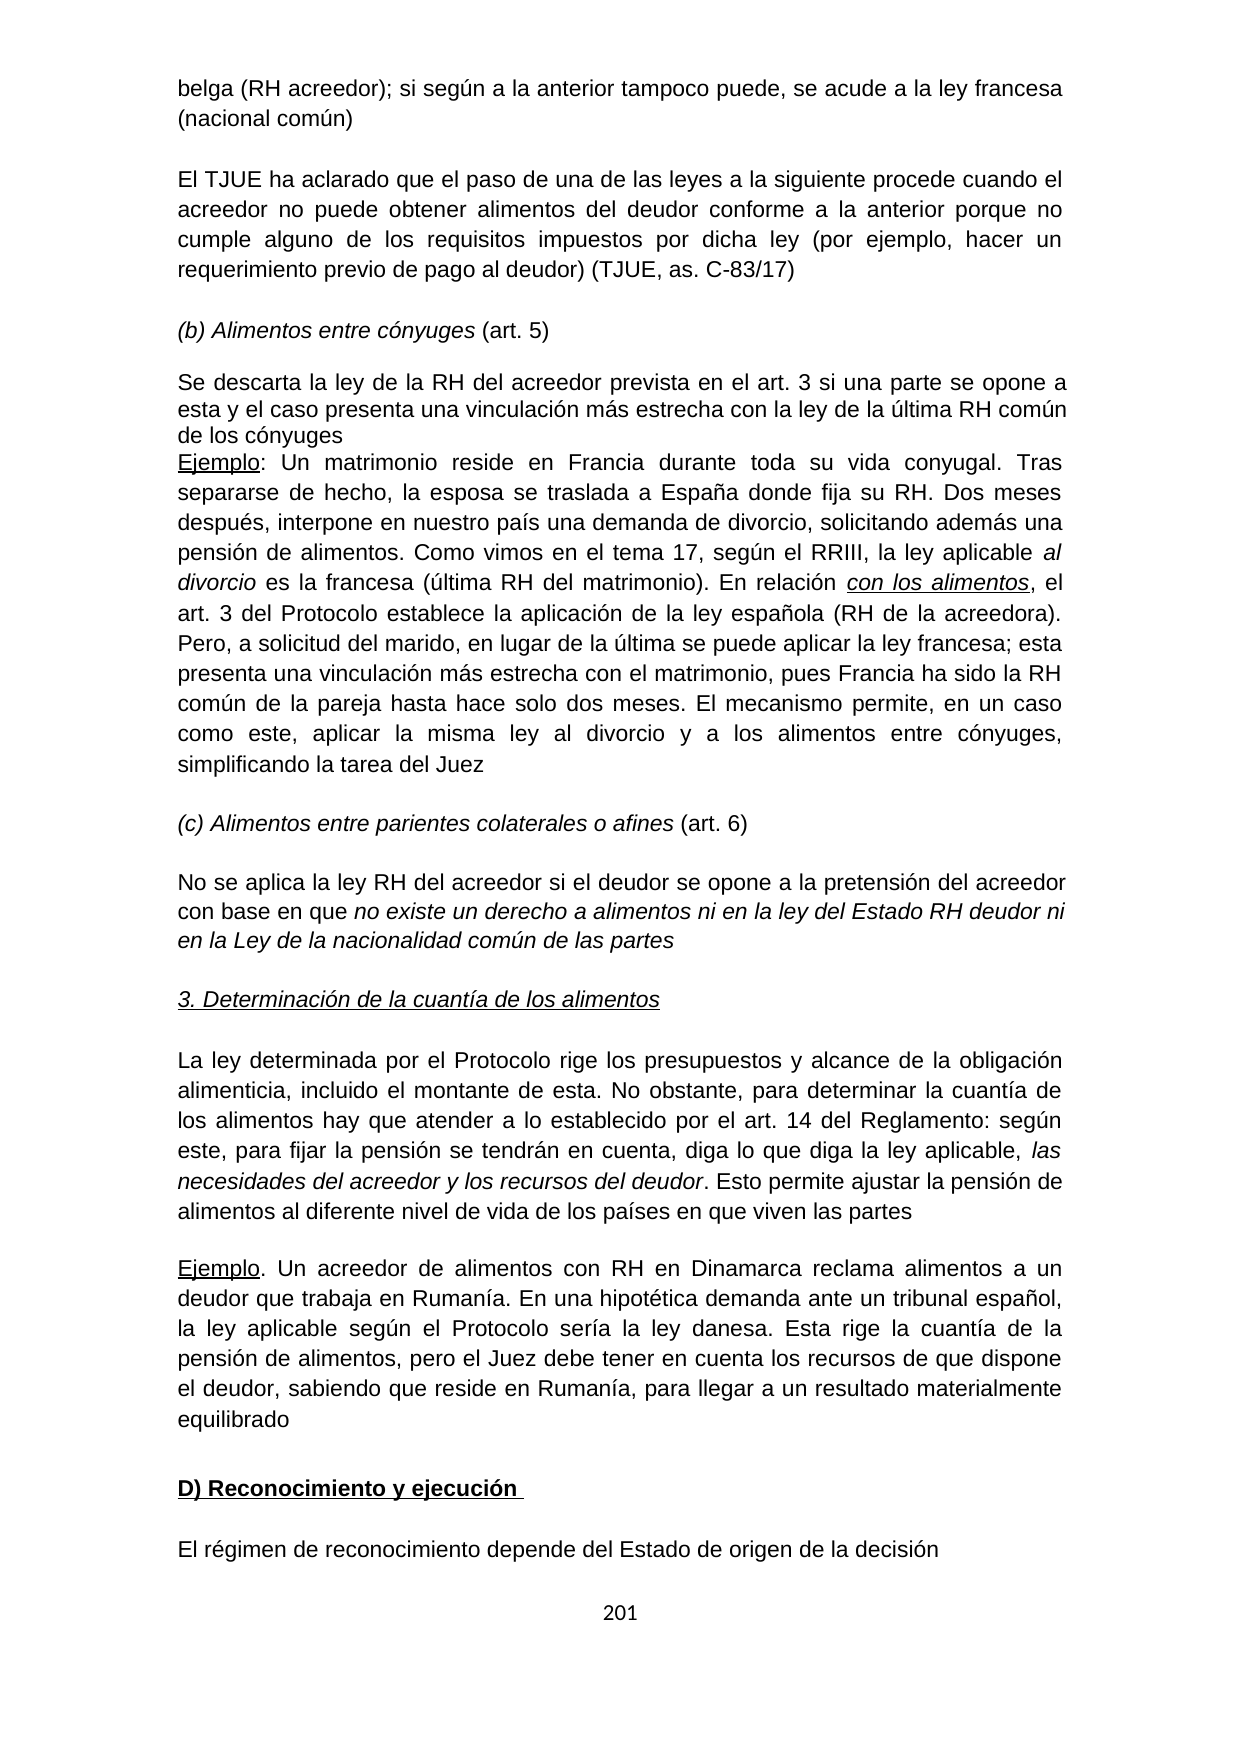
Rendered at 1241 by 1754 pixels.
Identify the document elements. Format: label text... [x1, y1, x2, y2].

text El régimen de reconocimiento depende del Estado de origen de la decisión [177, 1536, 1063, 1562]
text La ley determinada por el Protocolo rige los presupuestos y alcance de la obligación alimenticia, incluido el montante de esta. No obstante, para determinar la cuantía de los alimentos hay que atender a lo establecido por el art. 14 del Reglamento: según este, para fijar la pensión se tendrán en cuenta, diga lo que diga la ley aplicable, las necesidades del acreedor y los recursos del deudor. Esto permite ajustar la pensión de alimentos al diferente nivel de vida de los países en que viven las partes [177, 1047, 1063, 1224]
text No se aplica la ley RH del acreedor si el deudor se opone a la pretensión del acreedor con base en que no existe un derecho a alimentos ni en la ley del Estado RH deudor ni en la Ley de la nacionalidad común de las partes [177, 869, 1068, 954]
text belga (RH acreedor); si según a la anterior tampoco puede, se acude a la ley francesa (nacional común) [177, 75, 1063, 132]
text Ejemplo. Un acreedor de alimentos con RH en Dinamarca reclama alimentos a un deudor que trabaja en Rumanía. En una hipotética demanda ante un tribunal español, la ley aplicable según el Protocolo sería la ley danesa. Esta rige la cuantía de la pensión de alimentos, pero el Juez debe tener en cuenta los recursos de que dispone el deudor, sabiendo que reside en Rumanía, para llegar a un resultado materialmente equilibrado [177, 1254, 1063, 1432]
text D) Reconocimiento y ejecución [177, 1475, 1063, 1502]
text El TJUE ha aclarado que el paso de una de las leyes a la siguiente procede cuando el acreedor no puede obtener alimentos del deudor conforme a la anterior porque no cumple alguno de los requisitos impuestos por dicha ley (por ejemplo, hacer un requerimiento previo de pago al deudor) (TJUE, as. C-83/17) [177, 166, 1063, 283]
text Ejemplo: Un matrimonio reside en Francia durante toda su vida conyugal. Tras separarse de hecho, la esposa se traslada a España donde fija su RH. Dos meses después, interpone en nuestro país una demanda de divorcio, solicitando además una pensión de alimentos. Como vimos en el tema 17, según el RRIII, la ley aplicable al divorcio es la francesa (última RH del matrimonio). En relación con los alimentos, el art. 3 del Protocolo establece la aplicación de la ley española (RH de la acreedora). Pero, a solicitud del marido, en lugar de la última se puede aplicar la ley francesa; esta presenta una vinculación más estrecha con el matrimonio, pues Francia ha sido la RH común de la pareja hasta hace solo dos meses. El mecanismo permite, en un caso como este, aplicar la misma ley al divorcio y a los alimentos entre cónyuges, simplificando la tarea del Juez [177, 448, 1063, 777]
text (c) Alimentos entre parientes colaterales o afines (art. 6) [177, 810, 1068, 836]
text Se descarta la ley de la RH del acreedor prevista en el art. 3 si una parte se opone a esta y el caso presenta una vinculación más estrecha con la ley de la última RH común de los cónyuges [177, 369, 1068, 448]
text (b) Alimentos entre cónyuges (art. 5) [177, 317, 1068, 343]
text 3. Determinación de la cuantía de los alimentos [177, 986, 1063, 1013]
